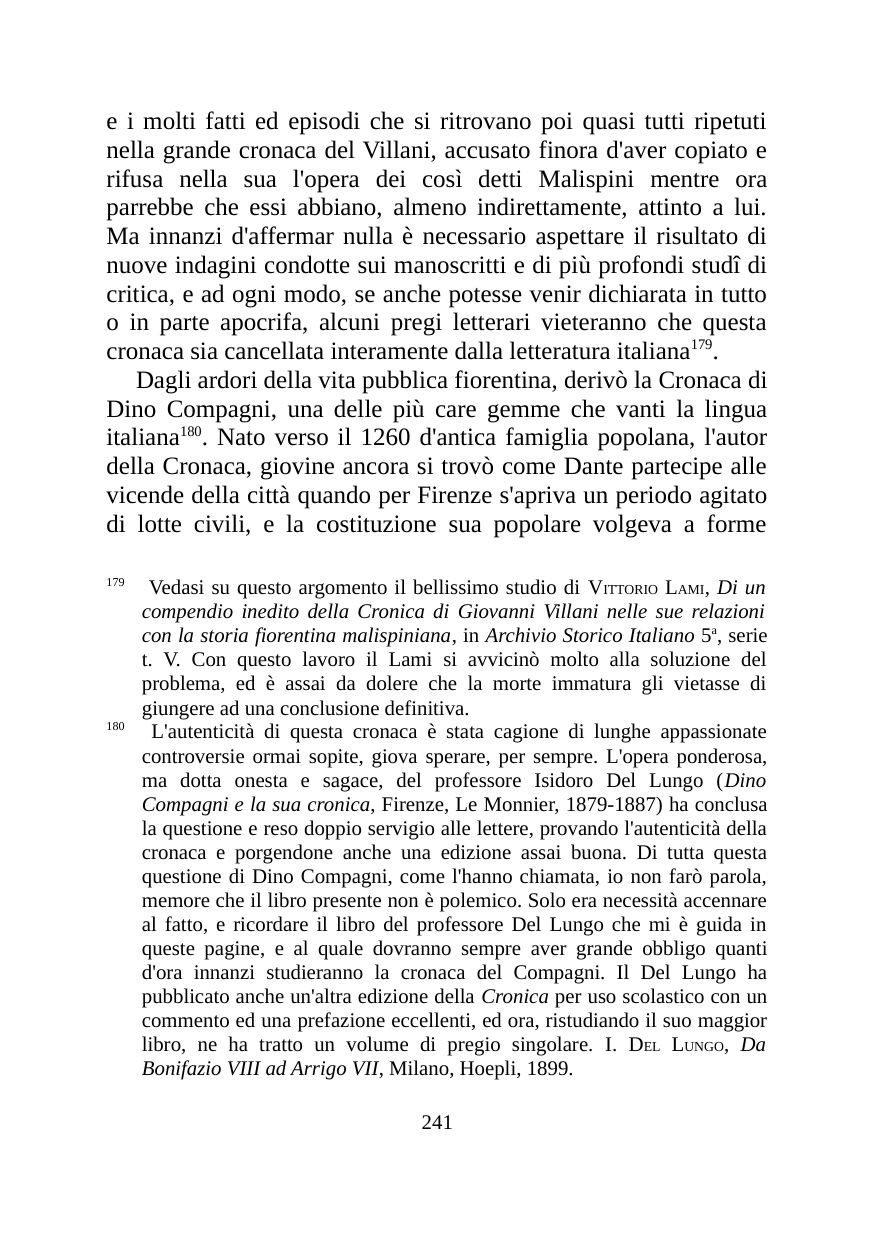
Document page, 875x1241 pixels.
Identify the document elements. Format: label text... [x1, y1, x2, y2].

text L'autenticità di questa cronaca è stata cagione di lunghe appassionate controversie ormai sopite, giova sperare, per sempre. L'opera ponderosa, ma dotta onesta e sagace, del professore Isidoro Del Lungo (Dino Compagni e la sua cronica, Firenze, Le Monnier, 1879-1887) ha conclusa la questione e reso doppio servigio alle lettere, provando l'autenticità della cronaca e porgendone anche una edizione assai buona. Di tutta questa questione di Dino Compagni, come l'hanno chiamata, io non farò parola, memore che il libro presente non è polemico. Solo era necessità accennare al fatto, e ricordare il libro del professore Del Lungo che mi è guida in queste pagine, e al quale dovranno sempre aver grande obbligo quanti d'ora innanzi studieranno la cronaca del Compagni. Il Del Lungo ha pubblicato anche un'altra edizione della Cronica per uso scolastico con un commento ed una prefazione eccellenti, ed ora, ristudiando il suo maggior libro, ne ha tratto un volume di pregio singolare. I. Del Lungo, Da Bonifazio VIII ad Arrigo VII, Milano, Hoepli, 1899. [106, 719, 768, 1080]
text e i molti fatti ed episodi che si ritrovano poi quasi tutti ripetuti nella grande cronaca del Villani, accusato finora d'aver copiato e rifusa nella sua l'opera dei così detti Malispini mentre ora parrebbe che essi abbiano, almeno indirettamente, attinto a lui. Ma innanzi d'affermar nulla è necessario aspettare il risultato di nuove indagini condotte sui manoscritti e di più profondi studî di critica, e ad ogni modo, se anche potesse venir dichiarata in tutto o in parte apocrifa, alcuni pregi letterari vieteranno che questa cronaca sia cancellata interamente dalla letteratura italiana. [106, 106, 768, 365]
text Vedasi su questo argomento il bellissimo studio di Vittorio Lami, Di un compendio inedito della Cronica di Giovanni Villani nelle sue relazioni con la storia fiorentina malispiniana, in Archivio Storico Italiano 5a, serie t. V. Con questo lavoro il Lami si avvicinò molto alla soluzione del problema, ed è assai da dolere che la morte immatura gli vietasse di giungere ad una conclusione definitiva. [106, 575, 768, 719]
text Dagli ardori della vita pubblica fiorentina, derivò la Cronaca di Dino Compagni, una delle più care gemme che vanti la lingua italiana. Nato verso il 1260 d'antica famiglia popolana, l'autor della Cronaca, giovine ancora si trovò come Dante partecipe alle vicende della città quando per Firenze s'apriva un periodo agitato di lotte civili, e la costituzione sua popolare volgeva a forme [106, 365, 768, 537]
